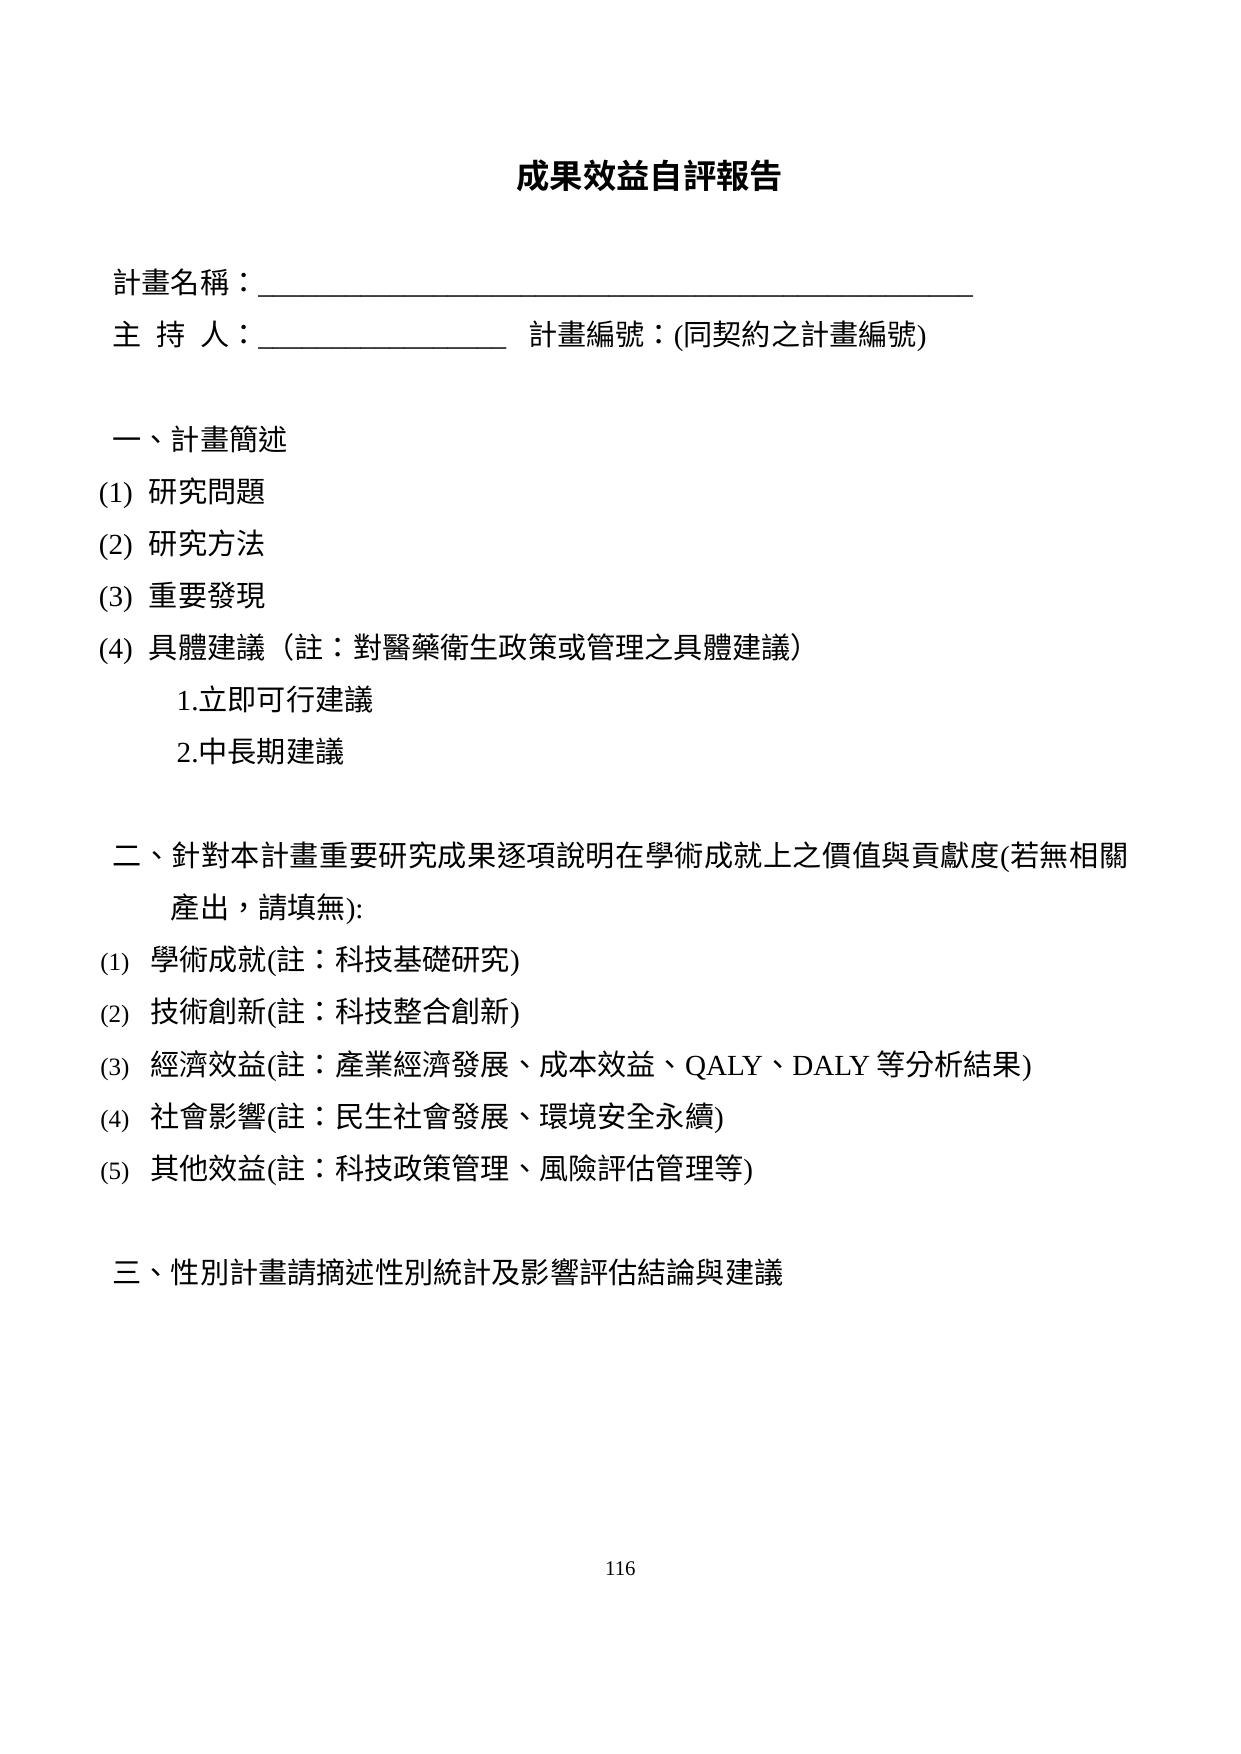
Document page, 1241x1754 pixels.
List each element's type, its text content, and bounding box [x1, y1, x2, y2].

list 具體建議（註：對醫藥衛生政策或管理之具體建議） [99, 617, 1128, 669]
list 研究方法 [99, 512, 1128, 564]
text 2.中長期建議 [176, 721, 1128, 773]
list 社會影響(註：民生社會發展、環境安全永續) [100, 1085, 1128, 1137]
list 經濟效益(註：產業經濟發展、成本效益、QALY、DALY等分析結果) [100, 1033, 1128, 1085]
text 計畫名稱：_________________________________________________ [112, 252, 1128, 304]
list 研究問題 [99, 460, 1128, 512]
text 一、計畫簡述 [112, 408, 1128, 460]
text 1.立即可行建議 [176, 669, 1128, 721]
list 技術創新(註：科技整合創新) [100, 981, 1128, 1033]
list 學術成就(註：科技基礎研究) [100, 929, 1128, 981]
list 重要發現 [99, 564, 1128, 617]
text 二、針對本計畫重要研究成果逐項說明在學術成就上之價值與貢獻度(若無相關產出，請填無): [112, 825, 1128, 929]
text 成果效益自評報告 [171, 150, 1128, 198]
text 主 持 人：_________________ 計畫編號：(同契約之計畫編號) [112, 304, 1128, 356]
text 三、性別計畫請摘述性別統計及影響評估結論與建議 [112, 1242, 1128, 1294]
list 其他效益(註：科技政策管理、風險評估管理等) [100, 1137, 1128, 1189]
